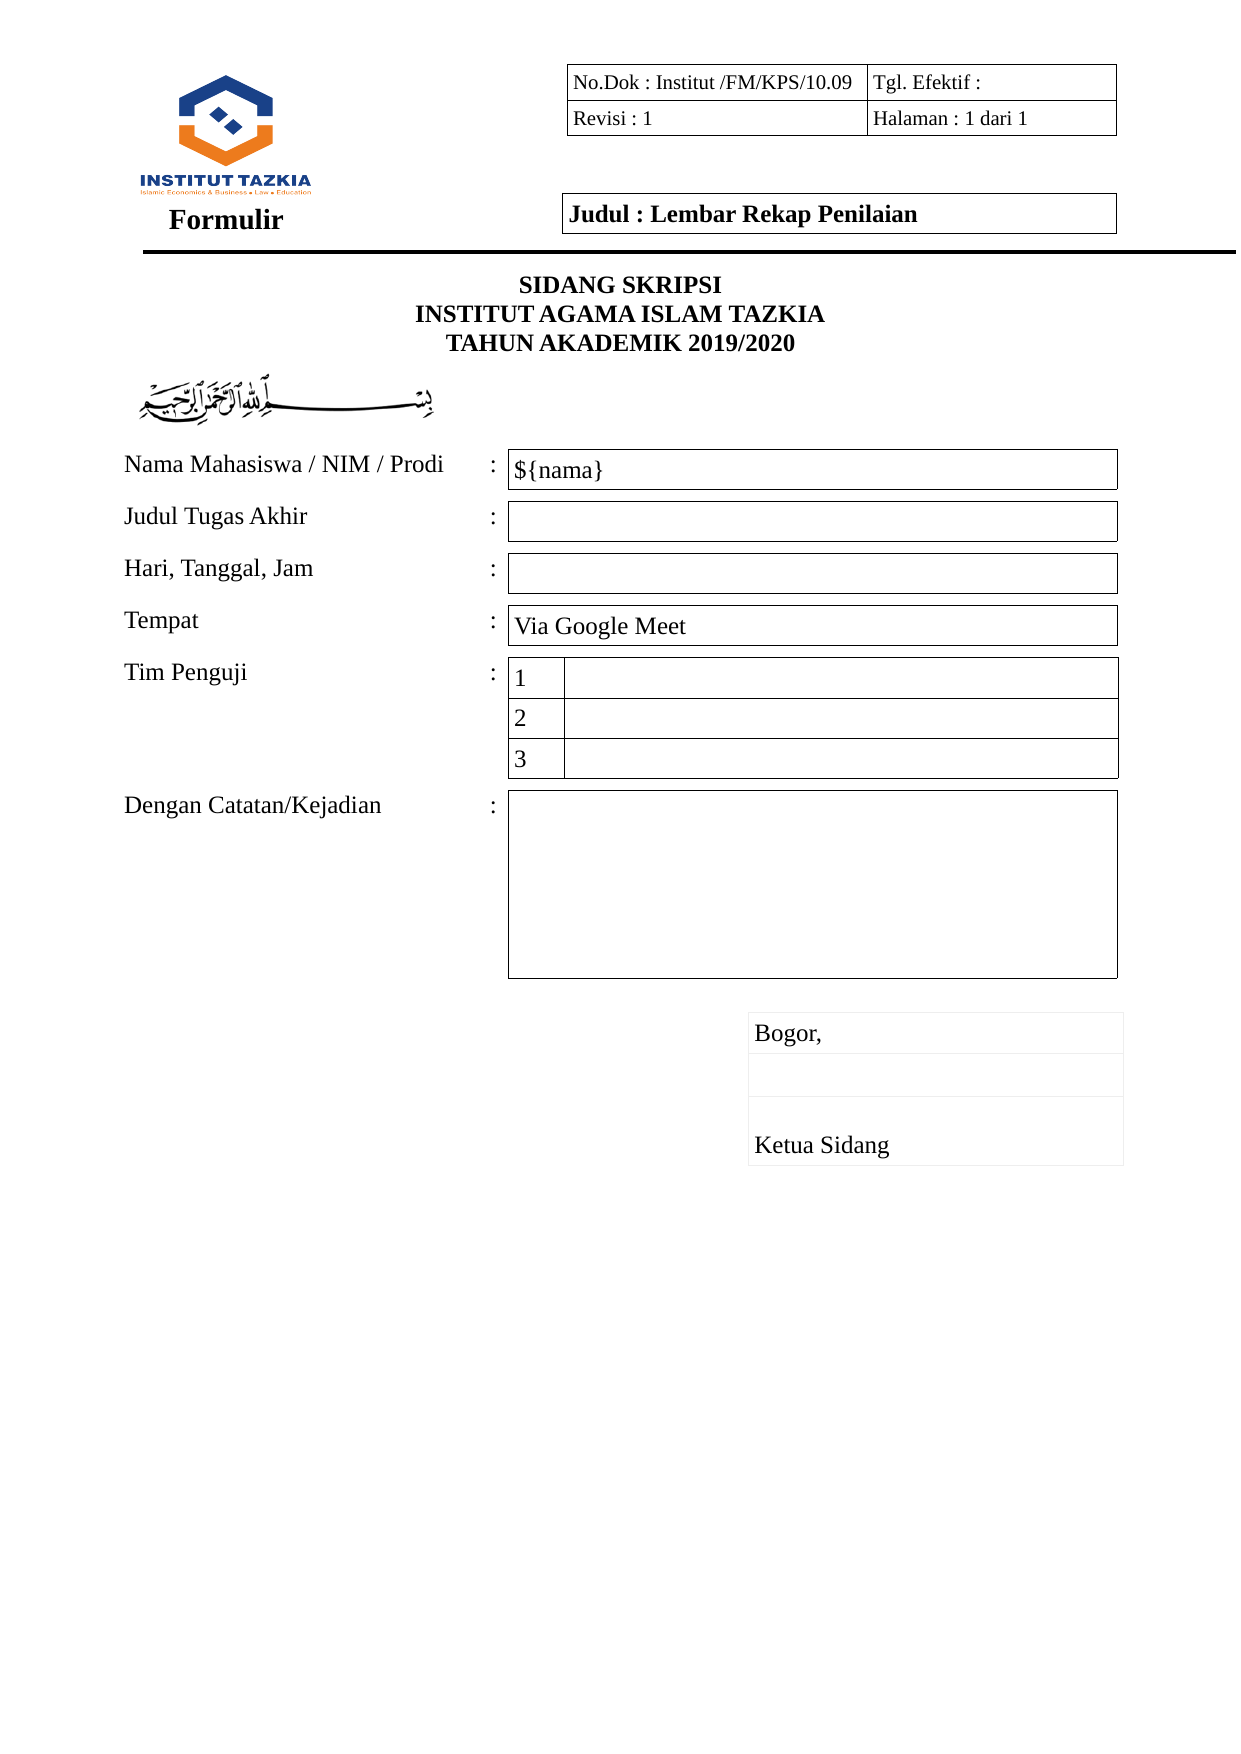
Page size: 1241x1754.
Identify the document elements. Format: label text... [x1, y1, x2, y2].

table_header Tgl. Efektif : [868, 65, 1116, 100]
table_header Nama Mahasiswa / NIM / Prodi [119, 444, 484, 495]
table_cell [503, 600, 1123, 651]
table_cell Judul Tugas Akhir [119, 496, 484, 547]
table_cell Halaman : 1 dari 1 [868, 101, 1116, 135]
table_header ${nama} [509, 450, 1117, 489]
table_header [509, 554, 1117, 593]
table_header [509, 791, 1117, 977]
table_cell : [485, 600, 502, 651]
table_cell [503, 652, 1123, 784]
table_header [509, 502, 1117, 541]
picture [123, 367, 449, 431]
table_header : [485, 444, 502, 495]
table_header [565, 658, 1118, 697]
table_header [335, 59, 1121, 242]
table_cell Revisi : 1 [568, 101, 867, 135]
table_cell 2 [509, 699, 564, 738]
table_cell Ketua Sidang [749, 1097, 1123, 1165]
table_header Via Google Meet [509, 606, 1117, 645]
table_cell : [485, 548, 502, 599]
text TAHUN AKADEMIK 2019/2020 [118, 328, 1122, 357]
table_cell [565, 699, 1118, 738]
table_cell [503, 785, 1123, 983]
table_cell Hari, Tanggal, Jam [119, 548, 484, 599]
picture [130, 64, 322, 203]
table_header [503, 444, 1123, 495]
table_header Bogor, [749, 1013, 1123, 1052]
table_cell [749, 1054, 1123, 1096]
table_cell [565, 739, 1118, 778]
table_header Formulir [119, 59, 334, 242]
table_cell 3 [509, 739, 564, 778]
table_header No.Dok : Institut /FM/KPS/10.09 [568, 65, 867, 100]
table_cell [503, 496, 1123, 547]
table_header Judul : Lembar Rekap Penilaian [563, 194, 1116, 233]
text INSTITUT AGAMA ISLAM TAZKIA [118, 299, 1122, 328]
table_header 1 [509, 658, 564, 697]
table_cell Dengan Catatan/Kejadian [119, 785, 484, 983]
table_cell : [485, 496, 502, 547]
table_cell Tempat [119, 600, 484, 651]
table_cell : [485, 652, 502, 784]
text SIDANG SKRIPSI [118, 271, 1122, 299]
table_cell [503, 548, 1123, 599]
table_cell : [485, 785, 502, 983]
table_cell Tim Penguji [119, 652, 484, 784]
